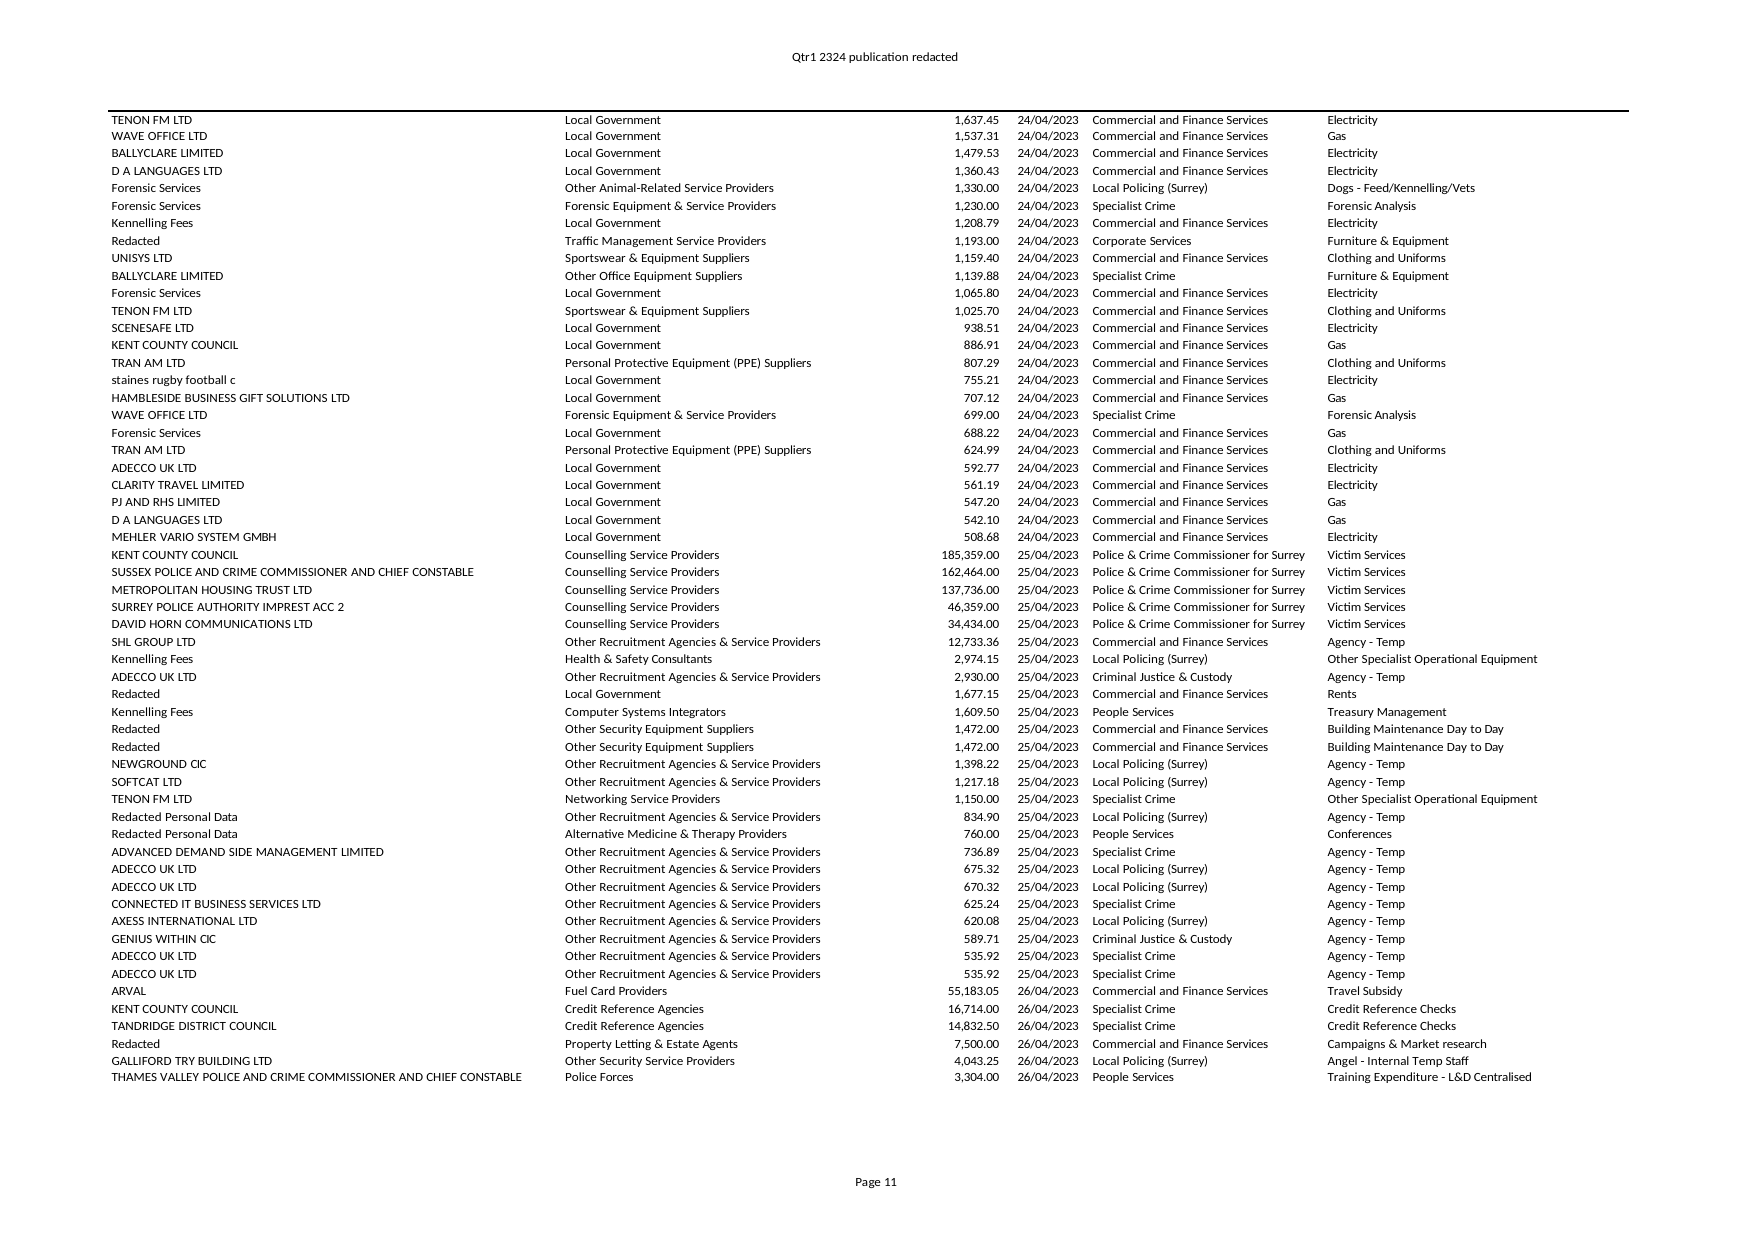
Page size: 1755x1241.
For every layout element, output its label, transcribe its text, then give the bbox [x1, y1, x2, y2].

table_cell Electricity [1324, 529, 1629, 547]
table_cell Travel Subsidy [1324, 984, 1629, 1001]
table_cell Gas [1324, 425, 1629, 442]
table_cell Sportswear & Equipment Suppliers [562, 250, 920, 268]
table_cell Sportswear & Equipment Suppliers [562, 303, 920, 320]
table_cell Police & Crime Commissioner for Surrey [1089, 599, 1324, 617]
table_cell 25/04/2023 [1004, 966, 1089, 983]
table_cell 14,832.50 [920, 1018, 1004, 1036]
table_cell Counselling Service Providers [562, 599, 920, 617]
table_cell Other Recruitment Agencies & Service Providers [562, 966, 920, 983]
table_cell Local Government [562, 338, 920, 355]
table_cell 755.21 [920, 372, 1004, 390]
table_cell Training Expenditure - L&D Centralised [1324, 1071, 1629, 1086]
table_cell Forensic Analysis [1324, 198, 1629, 215]
table_cell WAVE OFFICE LTD [108, 407, 562, 425]
table_cell Commercial and Finance Services [1089, 495, 1324, 512]
table_cell ADECCO UK LTD [108, 949, 562, 966]
table_cell 24/04/2023 [1004, 407, 1089, 425]
table_cell 1,360.43 [920, 163, 1004, 181]
table_cell Credit Reference Agencies [562, 1001, 920, 1018]
table_cell Gas [1324, 128, 1629, 146]
table_cell Agency - Temp [1324, 949, 1629, 966]
table_cell Local Government [562, 112, 920, 128]
table_cell Building Maintenance Day to Day [1324, 721, 1629, 739]
table_cell 55,183.05 [920, 984, 1004, 1001]
table_cell 1,677.15 [920, 687, 1004, 704]
table_cell Electricity [1324, 372, 1629, 390]
table_cell 1,398.22 [920, 756, 1004, 774]
table_cell Police Forces [562, 1071, 920, 1086]
table_cell Victim Services [1324, 547, 1629, 564]
table_cell Gas [1324, 338, 1629, 355]
table_cell SHL GROUP LTD [108, 634, 562, 652]
table_cell Furniture & Equipment [1324, 268, 1629, 285]
table_cell Angel - Internal Temp Staff [1324, 1053, 1629, 1071]
table_cell 535.92 [920, 949, 1004, 966]
table_cell Personal Protective Equipment (PPE) Suppliers [562, 355, 920, 372]
table_cell TRAN AM LTD [108, 442, 562, 460]
table_cell 26/04/2023 [1004, 1053, 1089, 1071]
table_cell Electricity [1324, 460, 1629, 477]
table_cell 1,230.00 [920, 198, 1004, 215]
table_cell Clothing and Uniforms [1324, 442, 1629, 460]
table_cell Local Government [562, 146, 920, 163]
table_cell Counselling Service Providers [562, 547, 920, 564]
table_cell Electricity [1324, 112, 1629, 128]
table_cell 24/04/2023 [1004, 390, 1089, 407]
table_cell 26/04/2023 [1004, 1036, 1089, 1053]
table_cell ARVAL [108, 984, 562, 1001]
table_cell Redacted Personal Data [108, 809, 562, 826]
table_cell Specialist Crime [1089, 896, 1324, 913]
table_cell Credit Reference Agencies [562, 1018, 920, 1036]
table_cell Commercial and Finance Services [1089, 320, 1324, 337]
table_cell 1,159.40 [920, 250, 1004, 268]
table_cell Clothing and Uniforms [1324, 250, 1629, 268]
table_cell 834.90 [920, 809, 1004, 826]
table_cell 25/04/2023 [1004, 931, 1089, 948]
table_cell Conferences [1324, 826, 1629, 844]
table_cell 25/04/2023 [1004, 826, 1089, 844]
table_cell ADECCO UK LTD [108, 460, 562, 477]
table_cell Furniture & Equipment [1324, 233, 1629, 250]
table_cell KENT COUNTY COUNCIL [108, 338, 562, 355]
table_cell Agency - Temp [1324, 774, 1629, 791]
table_cell 25/04/2023 [1004, 844, 1089, 861]
table_cell PJ AND RHS LIMITED [108, 495, 562, 512]
table_cell SOFTCAT LTD [108, 774, 562, 791]
table_cell Gas [1324, 390, 1629, 407]
table_cell 24/04/2023 [1004, 338, 1089, 355]
table_cell 699.00 [920, 407, 1004, 425]
table_cell 589.71 [920, 931, 1004, 948]
table_cell Clothing and Uniforms [1324, 355, 1629, 372]
table_cell Redacted Personal Data [108, 826, 562, 844]
table_cell Commercial and Finance Services [1089, 303, 1324, 320]
table_cell Forensic Services [108, 181, 562, 198]
table_cell 26/04/2023 [1004, 1018, 1089, 1036]
table_cell 760.00 [920, 826, 1004, 844]
table_cell staines rugby football c [108, 372, 562, 390]
table_cell 707.12 [920, 390, 1004, 407]
table_cell 736.89 [920, 844, 1004, 861]
table_cell 24/04/2023 [1004, 215, 1089, 233]
table_cell 2,974.15 [920, 652, 1004, 669]
table_cell 25/04/2023 [1004, 791, 1089, 809]
table_cell Other Specialist Operational Equipment [1324, 791, 1629, 809]
table_cell TRAN AM LTD [108, 355, 562, 372]
table_cell GENIUS WITHIN CIC [108, 931, 562, 948]
table_cell 24/04/2023 [1004, 233, 1089, 250]
table_cell Commercial and Finance Services [1089, 163, 1324, 181]
table_cell HAMBLESIDE BUSINESS GIFT SOLUTIONS LTD [108, 390, 562, 407]
table_cell 24/04/2023 [1004, 128, 1089, 146]
table_cell 4,043.25 [920, 1053, 1004, 1071]
table_cell Electricity [1324, 215, 1629, 233]
table_cell ADECCO UK LTD [108, 669, 562, 687]
table_cell 7,500.00 [920, 1036, 1004, 1053]
table_cell 938.51 [920, 320, 1004, 337]
table_cell 24/04/2023 [1004, 372, 1089, 390]
table_cell 34,434.00 [920, 617, 1004, 634]
table_cell 24/04/2023 [1004, 268, 1089, 285]
table_cell 25/04/2023 [1004, 704, 1089, 721]
table_cell Local Policing (Surrey) [1089, 181, 1324, 198]
table_cell 24/04/2023 [1004, 112, 1089, 128]
table_cell 25/04/2023 [1004, 861, 1089, 879]
table_cell Local Government [562, 687, 920, 704]
table_cell Dogs - Feed/Kennelling/Vets [1324, 181, 1629, 198]
table_cell Personal Protective Equipment (PPE) Suppliers [562, 442, 920, 460]
table_cell Local Policing (Surrey) [1089, 652, 1324, 669]
table_cell Local Government [562, 477, 920, 494]
table_cell Kennelling Fees [108, 215, 562, 233]
table_cell Other Recruitment Agencies & Service Providers [562, 669, 920, 687]
table_cell 25/04/2023 [1004, 669, 1089, 687]
table_cell Commercial and Finance Services [1089, 984, 1324, 1001]
table_cell Forensic Services [108, 425, 562, 442]
table_cell Clothing and Uniforms [1324, 303, 1629, 320]
table_cell Other Recruitment Agencies & Service Providers [562, 949, 920, 966]
table_cell 25/04/2023 [1004, 739, 1089, 756]
table_cell SCENESAFE LTD [108, 320, 562, 337]
table_cell Redacted [108, 721, 562, 739]
table_cell 25/04/2023 [1004, 774, 1089, 791]
table_cell Other Recruitment Agencies & Service Providers [562, 844, 920, 861]
table_cell D A LANGUAGES LTD [108, 512, 562, 529]
table_cell Police & Crime Commissioner for Surrey [1089, 582, 1324, 599]
table_cell 670.32 [920, 879, 1004, 896]
table_cell People Services [1089, 826, 1324, 844]
table_cell 25/04/2023 [1004, 547, 1089, 564]
table_cell 24/04/2023 [1004, 460, 1089, 477]
table_cell Electricity [1324, 146, 1629, 163]
table_cell 25/04/2023 [1004, 721, 1089, 739]
table_cell 1,537.31 [920, 128, 1004, 146]
table_cell 624.99 [920, 442, 1004, 460]
table_cell 508.68 [920, 529, 1004, 547]
table_cell Redacted [108, 1036, 562, 1053]
table_cell Redacted [108, 739, 562, 756]
table_cell 26/04/2023 [1004, 1071, 1089, 1086]
table_cell Commercial and Finance Services [1089, 112, 1324, 128]
table_cell ADECCO UK LTD [108, 861, 562, 879]
table_cell Specialist Crime [1089, 268, 1324, 285]
table_cell Specialist Crime [1089, 198, 1324, 215]
table_cell WAVE OFFICE LTD [108, 128, 562, 146]
table_cell Other Recruitment Agencies & Service Providers [562, 914, 920, 931]
table_cell TENON FM LTD [108, 112, 562, 128]
table_cell Commercial and Finance Services [1089, 529, 1324, 547]
table_cell Agency - Temp [1324, 966, 1629, 983]
table_cell 25/04/2023 [1004, 617, 1089, 634]
table_cell 24/04/2023 [1004, 355, 1089, 372]
table_cell UNISYS LTD [108, 250, 562, 268]
table_cell 1,330.00 [920, 181, 1004, 198]
table_cell Local Government [562, 320, 920, 337]
table_cell Commercial and Finance Services [1089, 390, 1324, 407]
table_cell 1,472.00 [920, 739, 1004, 756]
table_cell Victim Services [1324, 617, 1629, 634]
table_cell TANDRIDGE DISTRICT COUNCIL [108, 1018, 562, 1036]
table_cell Police & Crime Commissioner for Surrey [1089, 617, 1324, 634]
table_cell CLARITY TRAVEL LIMITED [108, 477, 562, 494]
table_cell 25/04/2023 [1004, 879, 1089, 896]
table_cell Agency - Temp [1324, 844, 1629, 861]
table_cell TENON FM LTD [108, 303, 562, 320]
table_cell SURREY POLICE AUTHORITY IMPREST ACC 2 [108, 599, 562, 617]
table_cell 26/04/2023 [1004, 984, 1089, 1001]
table_cell Agency - Temp [1324, 669, 1629, 687]
table_cell Local Government [562, 460, 920, 477]
table_cell 1,479.53 [920, 146, 1004, 163]
table_cell Other Recruitment Agencies & Service Providers [562, 861, 920, 879]
table_cell Local Government [562, 390, 920, 407]
table_cell Agency - Temp [1324, 879, 1629, 896]
table_cell Redacted [108, 233, 562, 250]
table_cell Commercial and Finance Services [1089, 285, 1324, 303]
table_cell Commercial and Finance Services [1089, 442, 1324, 460]
table_cell METROPOLITAN HOUSING TRUST LTD [108, 582, 562, 599]
table_cell Agency - Temp [1324, 896, 1629, 913]
table_cell Local Government [562, 512, 920, 529]
table_cell Other Recruitment Agencies & Service Providers [562, 809, 920, 826]
table_cell Victim Services [1324, 582, 1629, 599]
table_cell Local Policing (Surrey) [1089, 756, 1324, 774]
table_cell Commercial and Finance Services [1089, 687, 1324, 704]
table_cell Campaigns & Market research [1324, 1036, 1629, 1053]
table_cell DAVID HORN COMMUNICATIONS LTD [108, 617, 562, 634]
table_cell Other Recruitment Agencies & Service Providers [562, 634, 920, 652]
table_cell 24/04/2023 [1004, 146, 1089, 163]
table_cell Fuel Card Providers [562, 984, 920, 1001]
table_cell 535.92 [920, 966, 1004, 983]
table_cell 137,736.00 [920, 582, 1004, 599]
table_cell Traffic Management Service Providers [562, 233, 920, 250]
table_cell Other Security Equipment Suppliers [562, 721, 920, 739]
table_cell Specialist Crime [1089, 966, 1324, 983]
table_cell Agency - Temp [1324, 809, 1629, 826]
table_cell Police & Crime Commissioner for Surrey [1089, 564, 1324, 582]
table_cell 1,472.00 [920, 721, 1004, 739]
table_cell 1,065.80 [920, 285, 1004, 303]
table_cell 620.08 [920, 914, 1004, 931]
table_cell 592.77 [920, 460, 1004, 477]
table_cell Local Policing (Surrey) [1089, 861, 1324, 879]
table_cell 25/04/2023 [1004, 914, 1089, 931]
table_cell 3,304.00 [920, 1071, 1004, 1086]
table_cell Commercial and Finance Services [1089, 477, 1324, 494]
table_cell 24/04/2023 [1004, 495, 1089, 512]
table_cell 12,733.36 [920, 634, 1004, 652]
table_cell 807.29 [920, 355, 1004, 372]
table_cell Criminal Justice & Custody [1089, 669, 1324, 687]
table_cell Local Policing (Surrey) [1089, 1053, 1324, 1071]
table_cell TENON FM LTD [108, 791, 562, 809]
table_cell Forensic Equipment & Service Providers [562, 407, 920, 425]
table_cell 25/04/2023 [1004, 949, 1089, 966]
table_cell Counselling Service Providers [562, 582, 920, 599]
table_cell Electricity [1324, 285, 1629, 303]
table_cell Commercial and Finance Services [1089, 146, 1324, 163]
table_cell 46,359.00 [920, 599, 1004, 617]
table_cell Other Recruitment Agencies & Service Providers [562, 879, 920, 896]
table_cell Local Government [562, 529, 920, 547]
table_cell Gas [1324, 495, 1629, 512]
table_cell Local Policing (Surrey) [1089, 809, 1324, 826]
table_cell 688.22 [920, 425, 1004, 442]
table_cell Electricity [1324, 163, 1629, 181]
table_cell Local Government [562, 495, 920, 512]
table_cell 1,193.00 [920, 233, 1004, 250]
table_cell 625.24 [920, 896, 1004, 913]
table_cell Commercial and Finance Services [1089, 250, 1324, 268]
table_cell People Services [1089, 704, 1324, 721]
table_cell Property Letting & Estate Agents [562, 1036, 920, 1053]
table_cell SUSSEX POLICE AND CRIME COMMISSIONER AND CHIEF CONSTABLE [108, 564, 562, 582]
table_cell KENT COUNTY COUNCIL [108, 547, 562, 564]
table_cell Rents [1324, 687, 1629, 704]
table_cell Kennelling Fees [108, 704, 562, 721]
table_cell MEHLER VARIO SYSTEM GMBH [108, 529, 562, 547]
table_cell Counselling Service Providers [562, 617, 920, 634]
table_cell 24/04/2023 [1004, 250, 1089, 268]
table_cell Commercial and Finance Services [1089, 460, 1324, 477]
table_cell 675.32 [920, 861, 1004, 879]
table_cell 561.19 [920, 477, 1004, 494]
table_cell Other Specialist Operational Equipment [1324, 652, 1629, 669]
table_cell Specialist Crime [1089, 1018, 1324, 1036]
table_cell Criminal Justice & Custody [1089, 931, 1324, 948]
table_cell 1,609.50 [920, 704, 1004, 721]
table_cell THAMES VALLEY POLICE AND CRIME COMMISSIONER AND CHIEF CONSTABLE [108, 1071, 562, 1086]
table_cell 1,139.88 [920, 268, 1004, 285]
table_cell Kennelling Fees [108, 652, 562, 669]
table_cell Commercial and Finance Services [1089, 739, 1324, 756]
table_cell Electricity [1324, 320, 1629, 337]
table_cell Local Policing (Surrey) [1089, 914, 1324, 931]
table_cell Agency - Temp [1324, 756, 1629, 774]
table_cell 26/04/2023 [1004, 1001, 1089, 1018]
table_cell 25/04/2023 [1004, 652, 1089, 669]
table_cell Health & Safety Consultants [562, 652, 920, 669]
table_cell Commercial and Finance Services [1089, 721, 1324, 739]
table_cell Commercial and Finance Services [1089, 425, 1324, 442]
table_cell 16,714.00 [920, 1001, 1004, 1018]
table_cell D A LANGUAGES LTD [108, 163, 562, 181]
table_cell Commercial and Finance Services [1089, 372, 1324, 390]
table_cell Local Government [562, 372, 920, 390]
table_cell 25/04/2023 [1004, 687, 1089, 704]
table_cell 24/04/2023 [1004, 442, 1089, 460]
table_cell Other Recruitment Agencies & Service Providers [562, 896, 920, 913]
table_cell Corporate Services [1089, 233, 1324, 250]
table_cell 1,637.45 [920, 112, 1004, 128]
table_cell 2,930.00 [920, 669, 1004, 687]
table_cell 24/04/2023 [1004, 163, 1089, 181]
table_cell Other Recruitment Agencies & Service Providers [562, 931, 920, 948]
table_cell 24/04/2023 [1004, 477, 1089, 494]
table_cell Commercial and Finance Services [1089, 512, 1324, 529]
table_cell Victim Services [1324, 564, 1629, 582]
table_cell Networking Service Providers [562, 791, 920, 809]
table_cell Other Recruitment Agencies & Service Providers [562, 774, 920, 791]
table_cell 24/04/2023 [1004, 320, 1089, 337]
table_cell Other Security Equipment Suppliers [562, 739, 920, 756]
table_cell 1,217.18 [920, 774, 1004, 791]
table_cell Commercial and Finance Services [1089, 128, 1324, 146]
table_cell Commercial and Finance Services [1089, 215, 1324, 233]
table_cell People Services [1089, 1071, 1324, 1086]
table_cell Commercial and Finance Services [1089, 634, 1324, 652]
table_cell 24/04/2023 [1004, 425, 1089, 442]
table_cell Local Government [562, 425, 920, 442]
table_cell 25/04/2023 [1004, 599, 1089, 617]
table_cell Commercial and Finance Services [1089, 355, 1324, 372]
table_cell 25/04/2023 [1004, 756, 1089, 774]
table_cell GALLIFORD TRY BUILDING LTD [108, 1053, 562, 1071]
table_cell 24/04/2023 [1004, 285, 1089, 303]
table_cell Other Office Equipment Suppliers [562, 268, 920, 285]
table_cell Police & Crime Commissioner for Surrey [1089, 547, 1324, 564]
table_cell 185,359.00 [920, 547, 1004, 564]
table_cell KENT COUNTY COUNCIL [108, 1001, 562, 1018]
table_cell Treasury Management [1324, 704, 1629, 721]
table_cell Electricity [1324, 477, 1629, 494]
table_cell Other Animal-Related Service Providers [562, 181, 920, 198]
table_cell Forensic Equipment & Service Providers [562, 198, 920, 215]
table_cell Local Government [562, 163, 920, 181]
table_cell 1,208.79 [920, 215, 1004, 233]
table_cell Local Policing (Surrey) [1089, 774, 1324, 791]
table_cell Commercial and Finance Services [1089, 1036, 1324, 1053]
table_cell 162,464.00 [920, 564, 1004, 582]
table_cell 886.91 [920, 338, 1004, 355]
table_cell BALLYCLARE LIMITED [108, 268, 562, 285]
table_cell Building Maintenance Day to Day [1324, 739, 1629, 756]
table_cell Counselling Service Providers [562, 564, 920, 582]
table_cell 25/04/2023 [1004, 809, 1089, 826]
table_cell Forensic Services [108, 198, 562, 215]
table_cell Local Government [562, 215, 920, 233]
table_cell Specialist Crime [1089, 791, 1324, 809]
table_cell 24/04/2023 [1004, 181, 1089, 198]
table_cell 24/04/2023 [1004, 512, 1089, 529]
table_cell ADECCO UK LTD [108, 879, 562, 896]
table_cell 547.20 [920, 495, 1004, 512]
table_cell Commercial and Finance Services [1089, 338, 1324, 355]
table_cell 25/04/2023 [1004, 634, 1089, 652]
table_cell CONNECTED IT BUSINESS SERVICES LTD [108, 896, 562, 913]
table_cell 25/04/2023 [1004, 582, 1089, 599]
table_cell ADECCO UK LTD [108, 966, 562, 983]
table_cell 24/04/2023 [1004, 303, 1089, 320]
table_cell Local Policing (Surrey) [1089, 879, 1324, 896]
table_cell NEWGROUND CIC [108, 756, 562, 774]
table_cell Agency - Temp [1324, 634, 1629, 652]
table_cell Credit Reference Checks [1324, 1001, 1629, 1018]
table_cell Redacted [108, 687, 562, 704]
table_cell Local Government [562, 285, 920, 303]
table_cell 24/04/2023 [1004, 198, 1089, 215]
table_cell Other Security Service Providers [562, 1053, 920, 1071]
table_cell 25/04/2023 [1004, 896, 1089, 913]
table_cell 1,150.00 [920, 791, 1004, 809]
table_cell Local Government [562, 128, 920, 146]
table_cell Specialist Crime [1089, 949, 1324, 966]
table_cell Forensic Analysis [1324, 407, 1629, 425]
table_cell Agency - Temp [1324, 914, 1629, 931]
table_cell Credit Reference Checks [1324, 1018, 1629, 1036]
table_cell Gas [1324, 512, 1629, 529]
table_cell ADVANCED DEMAND SIDE MANAGEMENT LIMITED [108, 844, 562, 861]
table_cell Forensic Services [108, 285, 562, 303]
table_cell Alternative Medicine & Therapy Providers [562, 826, 920, 844]
table_cell Computer Systems Integrators [562, 704, 920, 721]
table_cell Agency - Temp [1324, 861, 1629, 879]
table_cell 542.10 [920, 512, 1004, 529]
table_cell AXESS INTERNATIONAL LTD [108, 914, 562, 931]
table_cell 24/04/2023 [1004, 529, 1089, 547]
table_cell Specialist Crime [1089, 407, 1324, 425]
table_cell Victim Services [1324, 599, 1629, 617]
table_cell 25/04/2023 [1004, 564, 1089, 582]
table_cell Other Recruitment Agencies & Service Providers [562, 756, 920, 774]
table_cell BALLYCLARE LIMITED [108, 146, 562, 163]
table_cell 1,025.70 [920, 303, 1004, 320]
table_cell Specialist Crime [1089, 844, 1324, 861]
table_cell Specialist Crime [1089, 1001, 1324, 1018]
table_cell Agency - Temp [1324, 931, 1629, 948]
